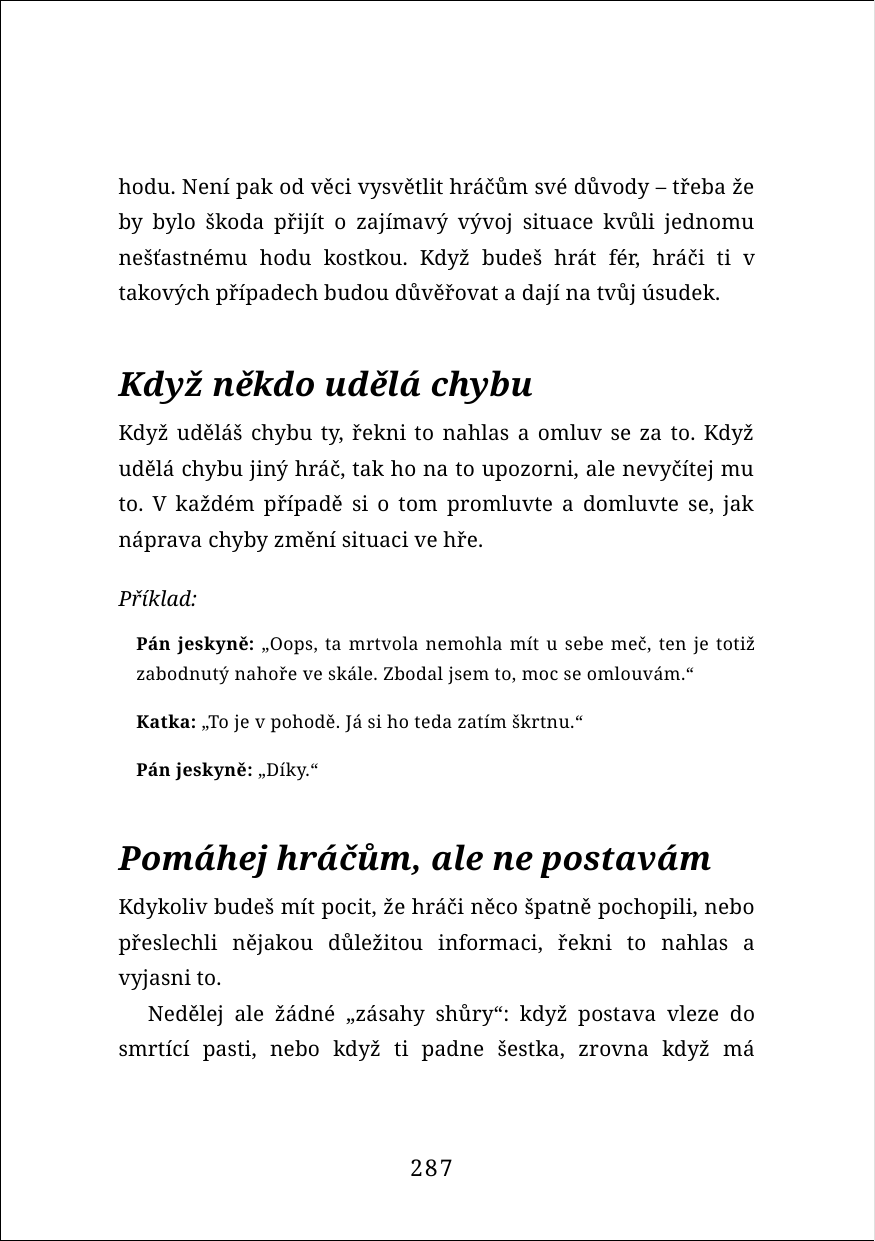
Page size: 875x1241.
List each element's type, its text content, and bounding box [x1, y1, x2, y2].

text Příklad: [118, 584, 756, 612]
text Pán jeskyně: „Oops, ta mrtvola nemohla mít u sebe meč, ten je totiž zabodnutý nahoře ve skále. Zbodal jsem to, moc se omlouvám.“ [136, 631, 756, 686]
text hodu. Není pak od věci vysvětlit hráčům své důvody – třeba že by bylo škoda přijít o zajímavý vývoj situace kvůli jednomu nešťastnému hodu kostkou. Když budeš hrát fér, hráči ti v takových případech budou důvěřovat a dají na tvůj úsudek. [118, 172, 756, 307]
subtitle Když někdo udělá chybu [118, 361, 756, 407]
text Kdykoliv budeš mít pocit, že hráči něco špatně pochopili, nebo přeslechli nějakou důležitou informaci, řekni to nahlas a vyjasni to. Nedělej ale žádné „zásahy shůry“: když postava vleze do smrtící pasti, nebo když ti padne šestka, zrovna když má [118, 892, 756, 1063]
text Katka: „To je v pohodě. Já si ho teda zatím škrtnu.“ [136, 709, 756, 734]
text Pán jeskyně: „Díky.“ [136, 757, 756, 782]
text Když uděláš chybu ty, řekni to nahlas a omluv se za to. Když udělá chybu jiný hráč, tak ho na to upozorni, ale nevyčítej mu to. V každém případě si o tom promluvte a domluvte se, jak náprava chyby změní situaci ve hře. [118, 418, 756, 553]
subtitle Pomáhej hráčům, ale ne postavám [118, 835, 756, 880]
